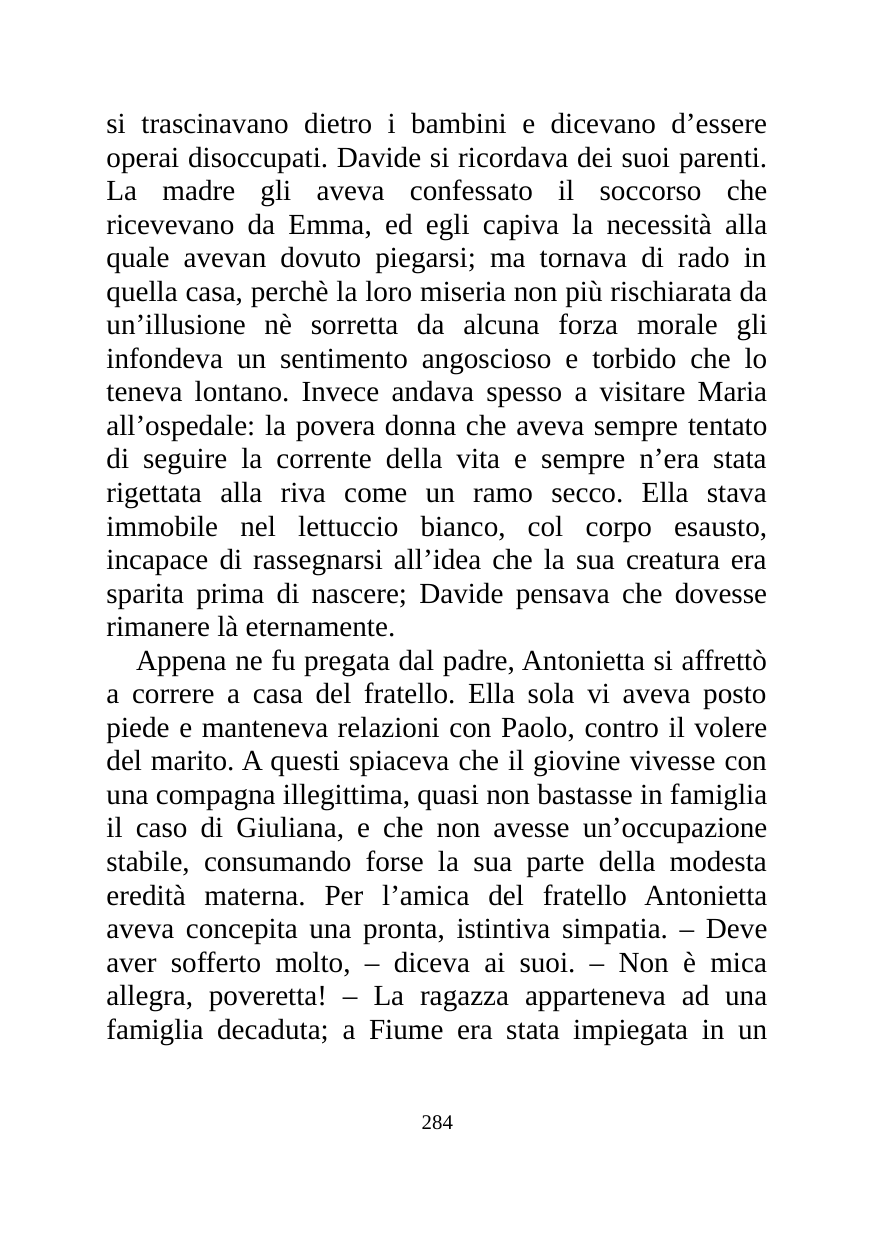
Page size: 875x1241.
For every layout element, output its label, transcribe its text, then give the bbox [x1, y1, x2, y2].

text si trascinavano dietro i bambini e dicevano d’essere operai disoccupati. Davide si ricordava dei suoi parenti. La madre gli aveva confessato il soccorso che ricevevano da Emma, ed egli capiva la necessità alla quale avevan dovuto piegarsi; ma tornava di rado in quella casa, perchè la loro miseria non più rischiarata da un’illusione nè sorretta da alcuna forza morale gli infondeva un sentimento angoscioso e torbido che lo teneva lontano. Invece andava spesso a visitare Maria all’ospedale: la povera donna che aveva sempre tentato di seguire la corrente della vita e sempre n’era stata rigettata alla riva come un ramo secco. Ella stava immobile nel lettuccio bianco, col corpo esausto, incapace di rassegnarsi all’idea che la sua creatura era sparita prima di nascere; Davide pensava che dovesse rimanere là eternamente. [106, 106, 768, 643]
text Appena ne fu pregata dal padre, Antonietta si affrettò a correre a casa del fratello. Ella sola vi aveva posto piede e manteneva relazioni con Paolo, contro il volere del marito. A questi spiaceva che il giovine vivesse con una compagna illegittima, quasi non bastasse in famiglia il caso di Giuliana, e che non avesse un’occupazione stabile, consumando forse la sua parte della modesta eredità materna. Per l’amica del fratello Antonietta aveva concepita una pronta, istintiva simpatia. – Deve aver sofferto molto, – diceva ai suoi. – Non è mica allegra, poveretta! – La ragazza apparteneva ad una famiglia decaduta; a Fiume era stata impiegata in un [106, 643, 768, 1045]
